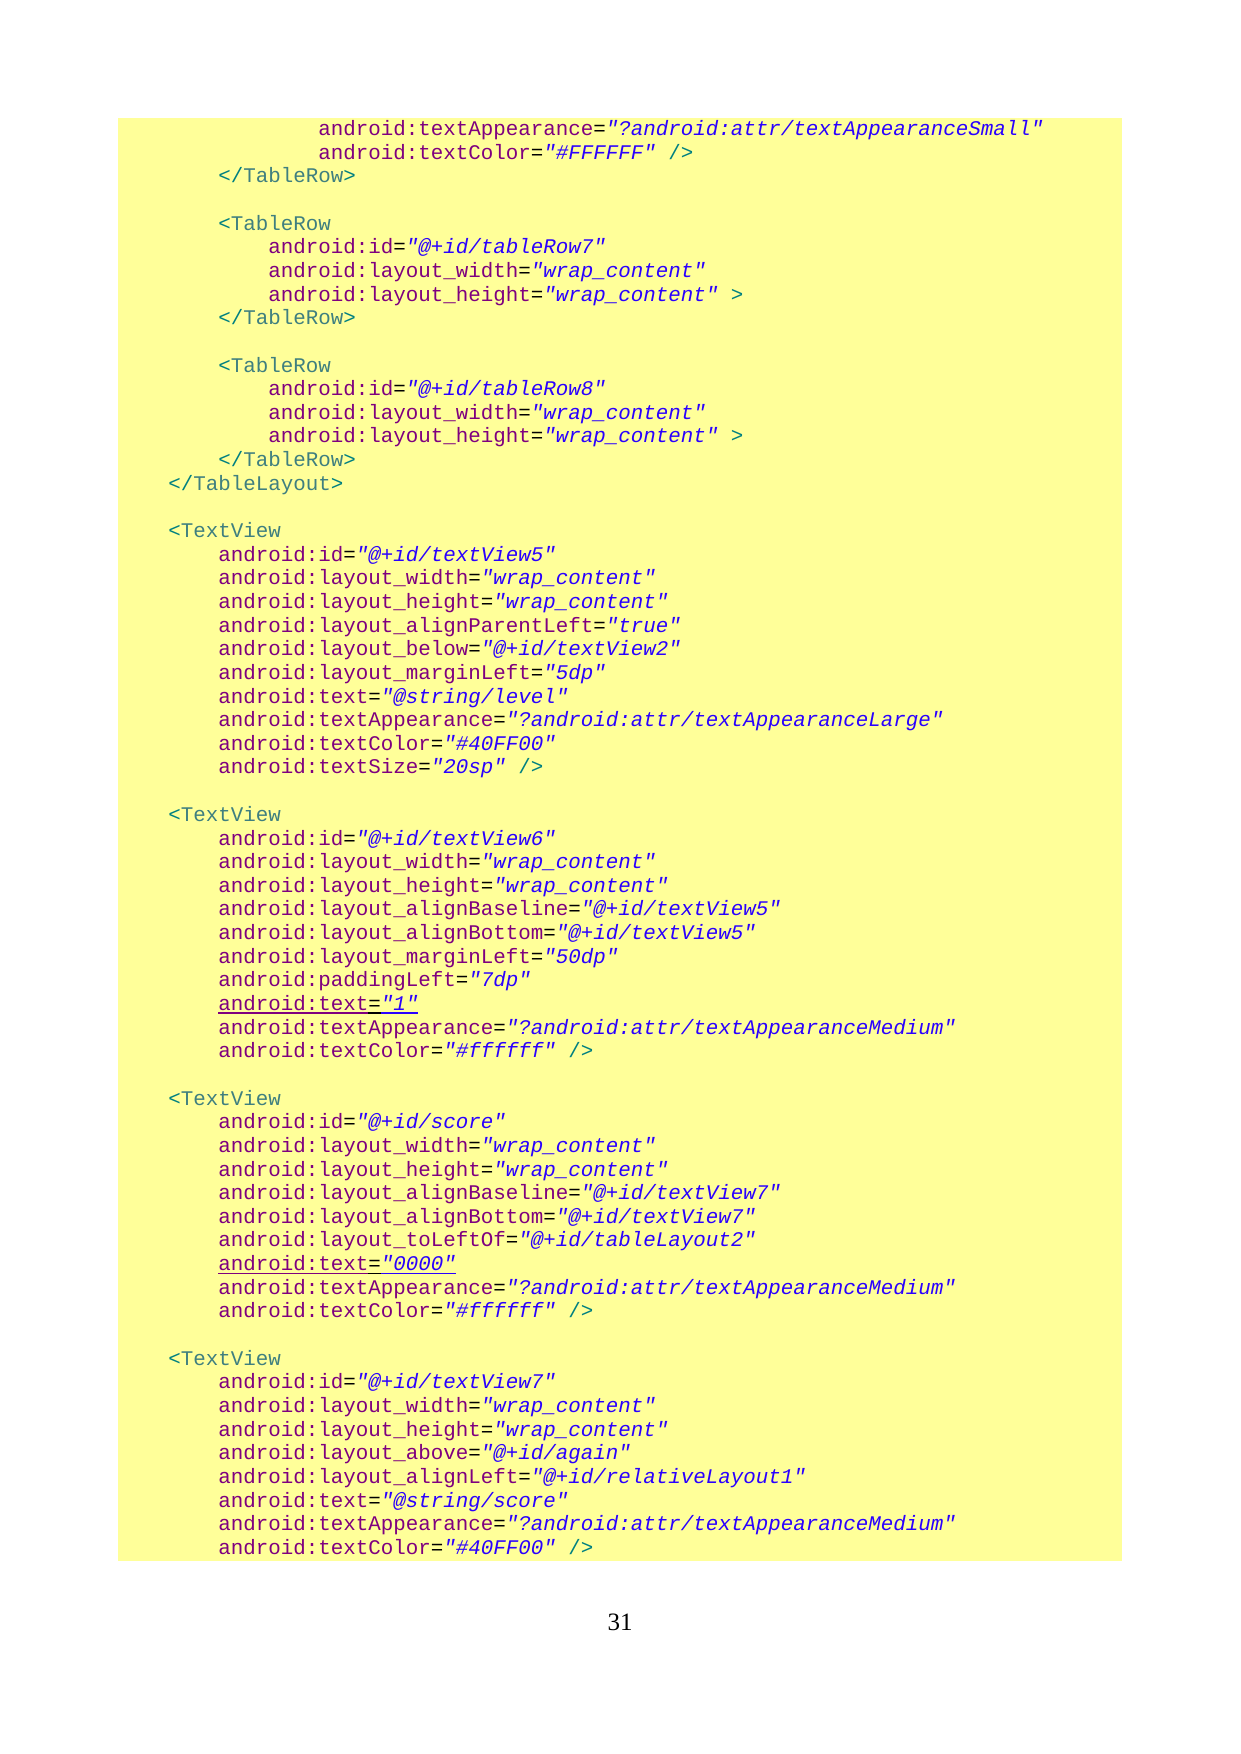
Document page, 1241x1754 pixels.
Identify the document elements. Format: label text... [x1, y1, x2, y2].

text <TextView [118, 1348, 1122, 1371]
text </TableLayout> [118, 473, 1122, 496]
text android:textAppearance="?android:attr/textAppearanceMedium" [118, 1017, 1122, 1040]
text android:layout_alignBottom="@+id/textView7" [118, 1206, 1122, 1229]
text android:textColor="#40FF00" /> [118, 1537, 1122, 1561]
text android:textAppearance="?android:attr/textAppearanceSmall" [118, 118, 1122, 142]
text android:layout_width="wrap_content" [118, 260, 1122, 284]
text android:textColor="#FFFFFF" /> [118, 142, 1122, 165]
text android:textSize="20sp" /> [118, 757, 1122, 780]
text <TextView [118, 520, 1122, 544]
text android:textAppearance="?android:attr/textAppearanceMedium" [118, 1513, 1122, 1537]
text android:text="0000" [118, 1253, 1122, 1277]
text android:layout_marginLeft="5dp" [118, 662, 1122, 686]
text android:layout_height="wrap_content" [118, 591, 1122, 615]
text android:id="@+id/tableRow8" [118, 378, 1122, 402]
text android:layout_above="@+id/again" [118, 1442, 1122, 1466]
text android:textColor="#ffffff" /> [118, 1040, 1122, 1064]
text android:id="@+id/textView7" [118, 1371, 1122, 1395]
text android:textAppearance="?android:attr/textAppearanceLarge" [118, 709, 1122, 733]
text android:text="@string/score" [118, 1489, 1122, 1513]
text android:layout_height="wrap_content" [118, 1419, 1122, 1442]
text android:textColor="#40FF00" [118, 733, 1122, 757]
text <TableRow [118, 213, 1122, 236]
text android:id="@+id/tableRow7" [118, 236, 1122, 260]
text android:layout_alignLeft="@+id/relativeLayout1" [118, 1466, 1122, 1489]
text </TableRow> [118, 307, 1122, 331]
text android:text="@string/level" [118, 686, 1122, 709]
text <TextView [118, 1088, 1122, 1111]
text <TableRow [118, 354, 1122, 378]
text android:text="1" [118, 993, 1122, 1017]
text </TableRow> [118, 449, 1122, 473]
text android:id="@+id/textView6" [118, 827, 1122, 851]
text android:paddingLeft="7dp" [118, 969, 1122, 993]
text android:textColor="#ffffff" /> [118, 1300, 1122, 1324]
text android:layout_width="wrap_content" [118, 1395, 1122, 1419]
text android:layout_marginLeft="50dp" [118, 946, 1122, 969]
text android:layout_height="wrap_content" > [118, 426, 1122, 449]
text android:layout_height="wrap_content" [118, 875, 1122, 898]
text android:id="@+id/textView5" [118, 544, 1122, 567]
text android:layout_alignParentLeft="true" [118, 615, 1122, 638]
text android:layout_toLeftOf="@+id/tableLayout2" [118, 1229, 1122, 1253]
text android:layout_alignBaseline="@+id/textView7" [118, 1182, 1122, 1206]
text android:layout_width="wrap_content" [118, 851, 1122, 875]
text android:layout_alignBottom="@+id/textView5" [118, 922, 1122, 946]
text android:layout_height="wrap_content" > [118, 284, 1122, 307]
text android:layout_width="wrap_content" [118, 402, 1122, 426]
text android:layout_width="wrap_content" [118, 567, 1122, 591]
text <TextView [118, 804, 1122, 827]
text android:id="@+id/score" [118, 1111, 1122, 1135]
text android:layout_below="@+id/textView2" [118, 638, 1122, 662]
text android:layout_height="wrap_content" [118, 1158, 1122, 1182]
text android:textAppearance="?android:attr/textAppearanceMedium" [118, 1277, 1122, 1300]
text </TableRow> [118, 165, 1122, 189]
text android:layout_width="wrap_content" [118, 1135, 1122, 1158]
text android:layout_alignBaseline="@+id/textView5" [118, 898, 1122, 922]
